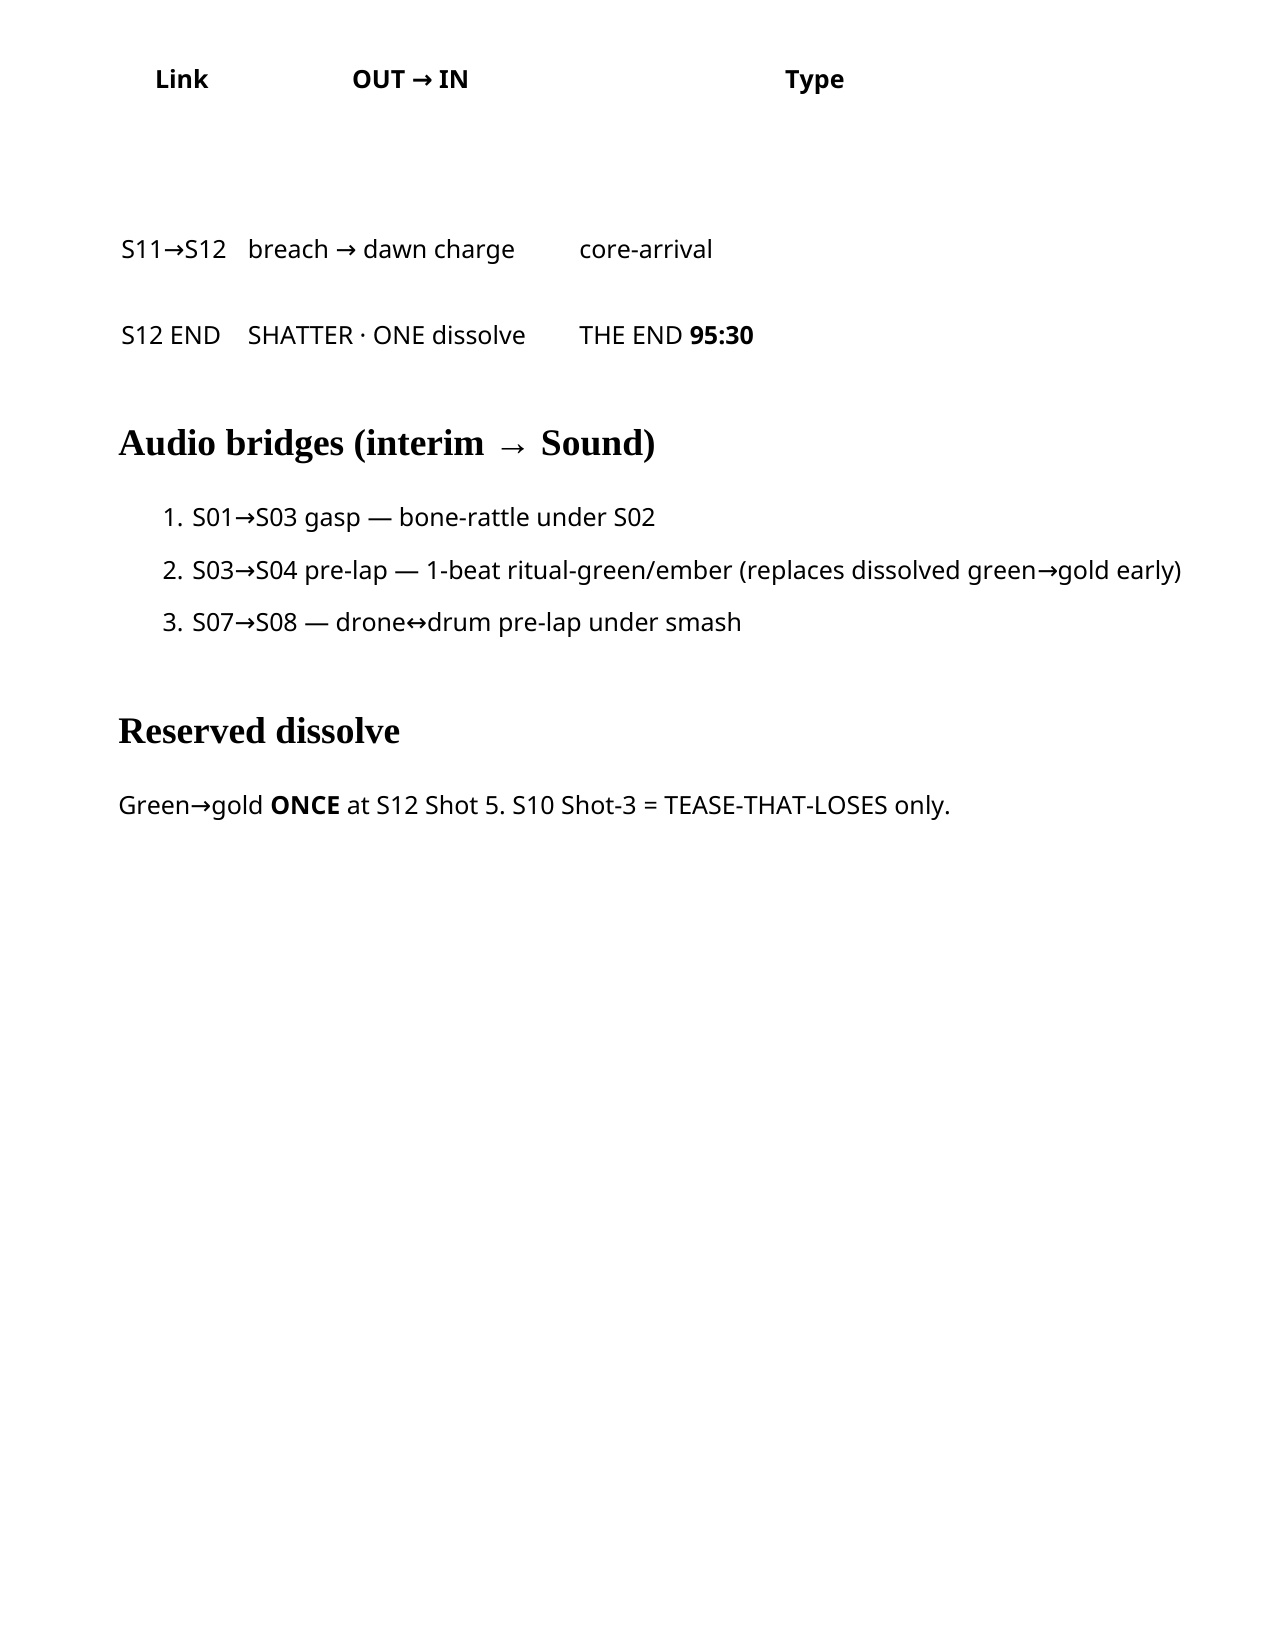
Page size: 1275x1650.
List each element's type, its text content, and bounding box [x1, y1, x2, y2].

list S03→S04 pre-lap — 1-beat ritual-green/ember (replaces dissolved green→gold early) [162, 552, 1216, 586]
table_cell core-arrival [576, 229, 1053, 314]
table_header OUT → IN [245, 59, 576, 144]
table_cell S11→S12 [118, 229, 245, 314]
table_cell SHATTER · ONE dissolve [245, 314, 576, 399]
table_cell [576, 144, 1053, 229]
table_cell [245, 144, 576, 229]
table_header Type [576, 59, 1053, 144]
subtitle Reserved dissolve [118, 708, 1216, 751]
list S01→S03 gasp — bone-rattle under S02 [162, 499, 1216, 534]
subtitle Audio bridges (interim → Sound) [118, 420, 1216, 463]
table_cell [118, 144, 245, 229]
table_cell S12 END [118, 314, 245, 399]
text Green→gold ONCE at S12 Shot 5. S10 Shot-3 = TEASE-THAT-LOSES only. [118, 787, 1216, 821]
table_header Link [118, 59, 245, 144]
list S07→S08 — drone↔drum pre-lap under smash [162, 605, 1216, 639]
table_cell THE END 95:30 [576, 314, 1053, 399]
table_cell breach → dawn charge [245, 229, 576, 314]
